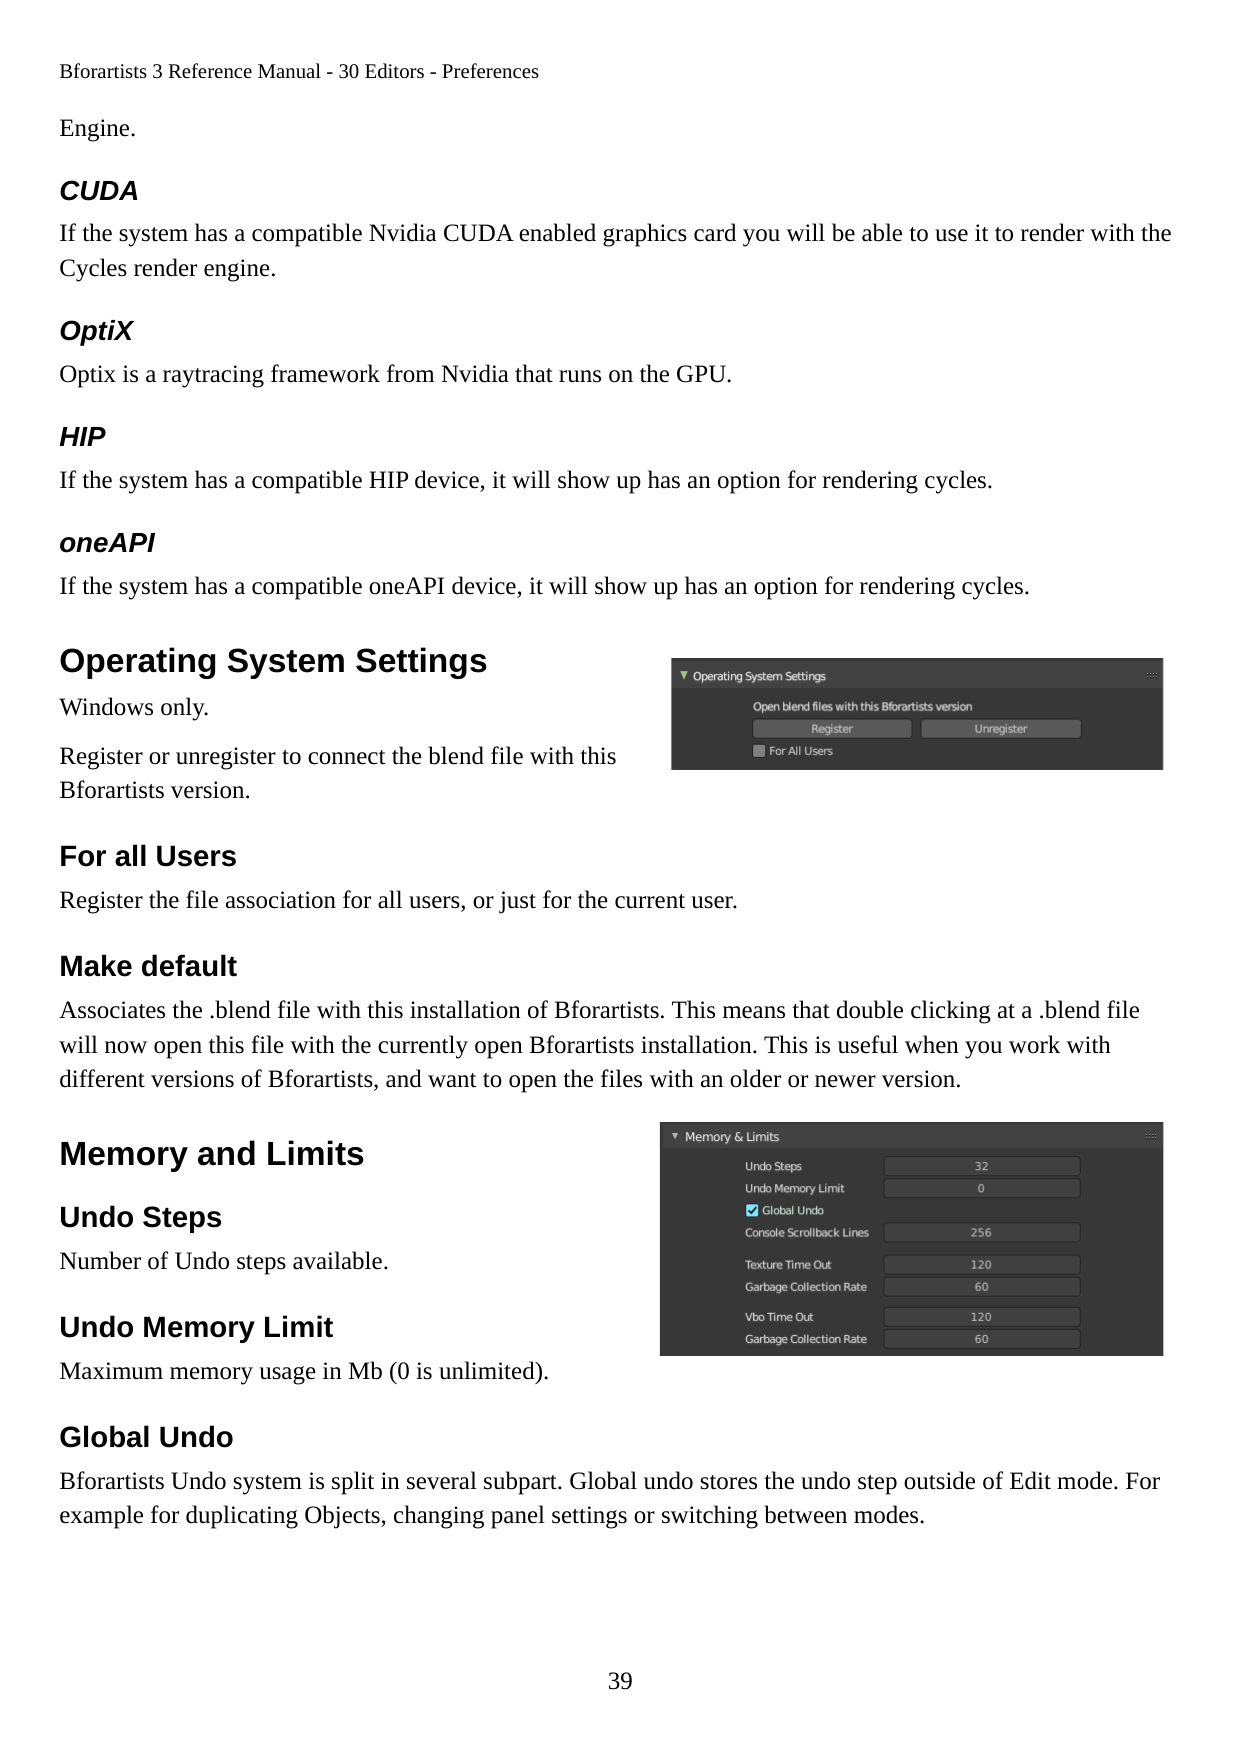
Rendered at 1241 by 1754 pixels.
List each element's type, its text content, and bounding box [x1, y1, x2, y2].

text If the system has a compatible Nvidia CUDA enabled graphics card you will be able to use it to render with the Cycles render engine. [59, 218, 1181, 282]
subtitle [1164, 1200, 1181, 1233]
text Engine. [59, 113, 1181, 141]
text Optix is a raytracing framework from Nvidia that runs on the GPU. [59, 359, 1181, 388]
text If the system has a compatible HIP device, it will show up has an option for rendering cycles. [59, 465, 1181, 494]
subtitle Operating System Settings [59, 641, 1181, 679]
subtitle Global Undo [59, 1419, 1181, 1453]
picture [659, 1122, 1164, 1356]
subtitle Memory and Limits [59, 1134, 659, 1173]
subtitle [1164, 1134, 1181, 1173]
subtitle CUDA [59, 174, 1181, 206]
text Associates the .blend file with this installation of Bforartists. This means that double clicking at a .blend file will now open this file with the currently open Bforartists installation. This is useful when you work with different versions of Bforartists, and want to open the files with an older or newer version. [59, 995, 1181, 1093]
text Maximum memory usage in Mb (0 is unlimited). [59, 1356, 1181, 1385]
subtitle For all Users [59, 839, 1181, 873]
text If the system has a compatible oneAPI device, it will show up has an option for rendering cycles. [59, 571, 1181, 599]
text [1164, 692, 1181, 721]
subtitle HIP [59, 421, 1181, 452]
subtitle Make default [59, 949, 1181, 983]
text Bforartists Undo system is split in several subpart. Global undo stores the undo step outside of Edit mode. For example for duplicating Objects, changing panel settings or switching between modes. [59, 1466, 1181, 1529]
subtitle [1164, 1310, 1181, 1343]
text Register the file association for all users, or just for the current user. [59, 885, 1181, 914]
subtitle OptiX [59, 314, 1181, 346]
subtitle oneAPI [59, 526, 1181, 558]
subtitle Undo Memory Limit [59, 1310, 659, 1343]
picture [671, 658, 1164, 770]
text Windows only. [59, 692, 671, 721]
text Register or unregister to connect the blend file with this Bforartists version. [59, 741, 1181, 804]
subtitle Undo Steps [59, 1200, 659, 1233]
text Number of Undo steps available. [59, 1246, 659, 1275]
